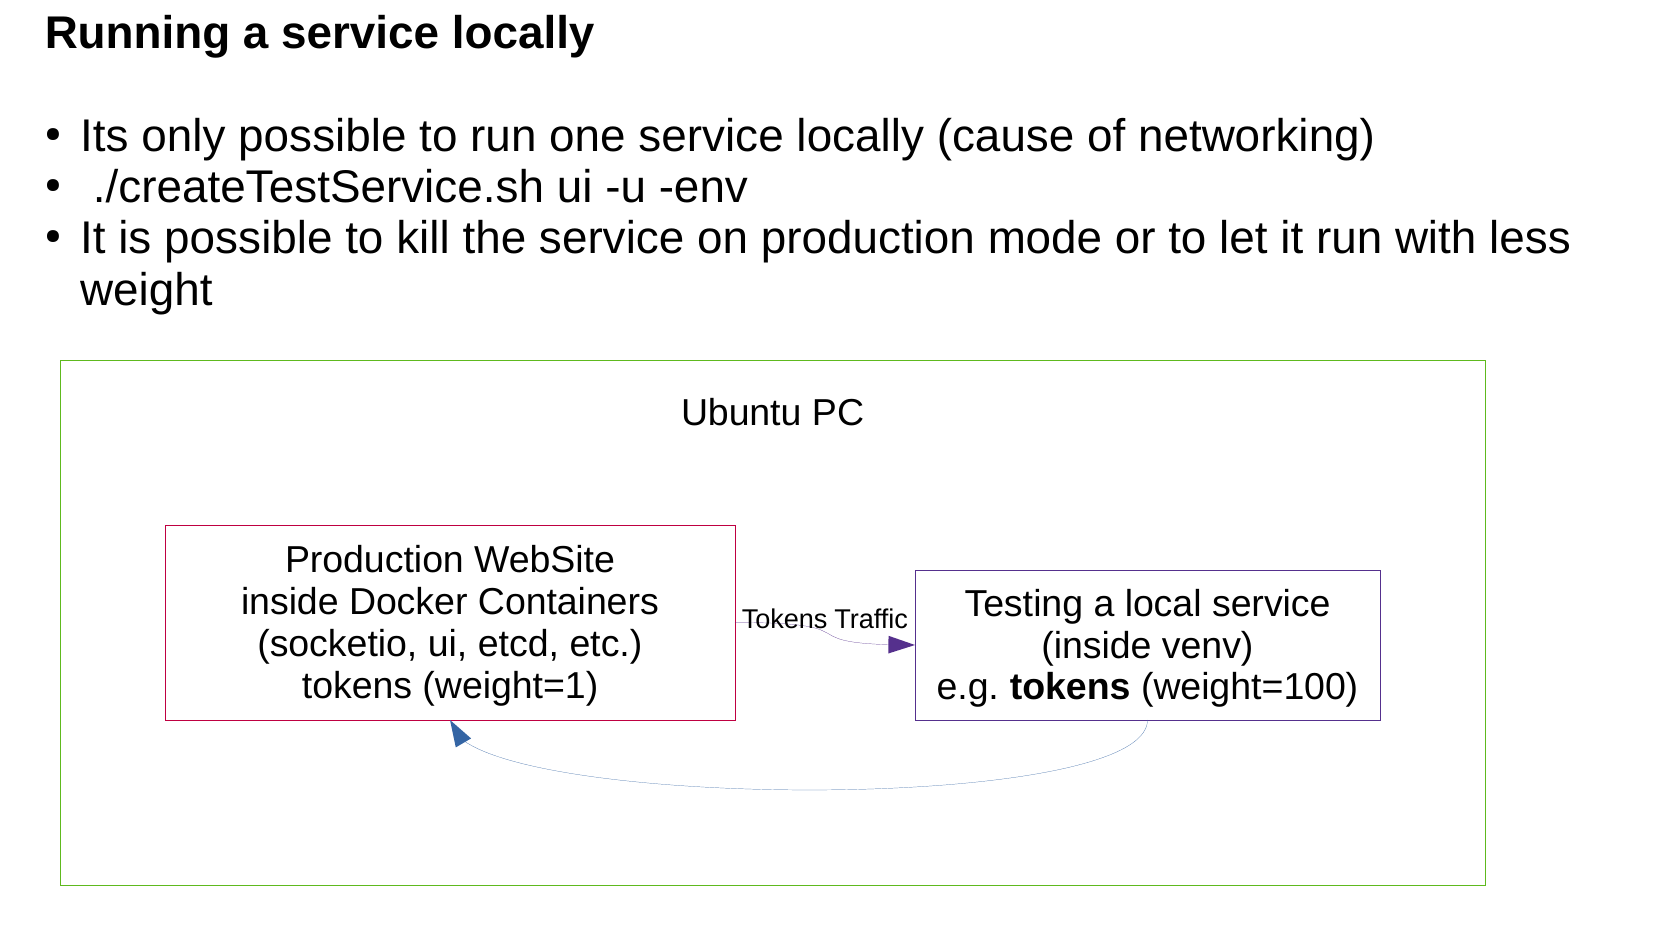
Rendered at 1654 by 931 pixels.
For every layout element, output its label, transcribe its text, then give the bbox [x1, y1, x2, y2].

text_box Testing a local service (inside venv) e.g. tokens (weight=100) [915, 570, 1381, 721]
text_box Running a service locally Its only possible to run one service locally (cause of networking) ./createTestService.sh ui -u -env It is possible to kill the service on production mode or to let it run with less weight [30, 0, 1654, 407]
text_box Production WebSite inside Docker Containers (socketio, ui, etcd, etc.) tokens (weight=1) [165, 525, 736, 721]
text_box Ubuntu PC [60, 360, 1486, 886]
